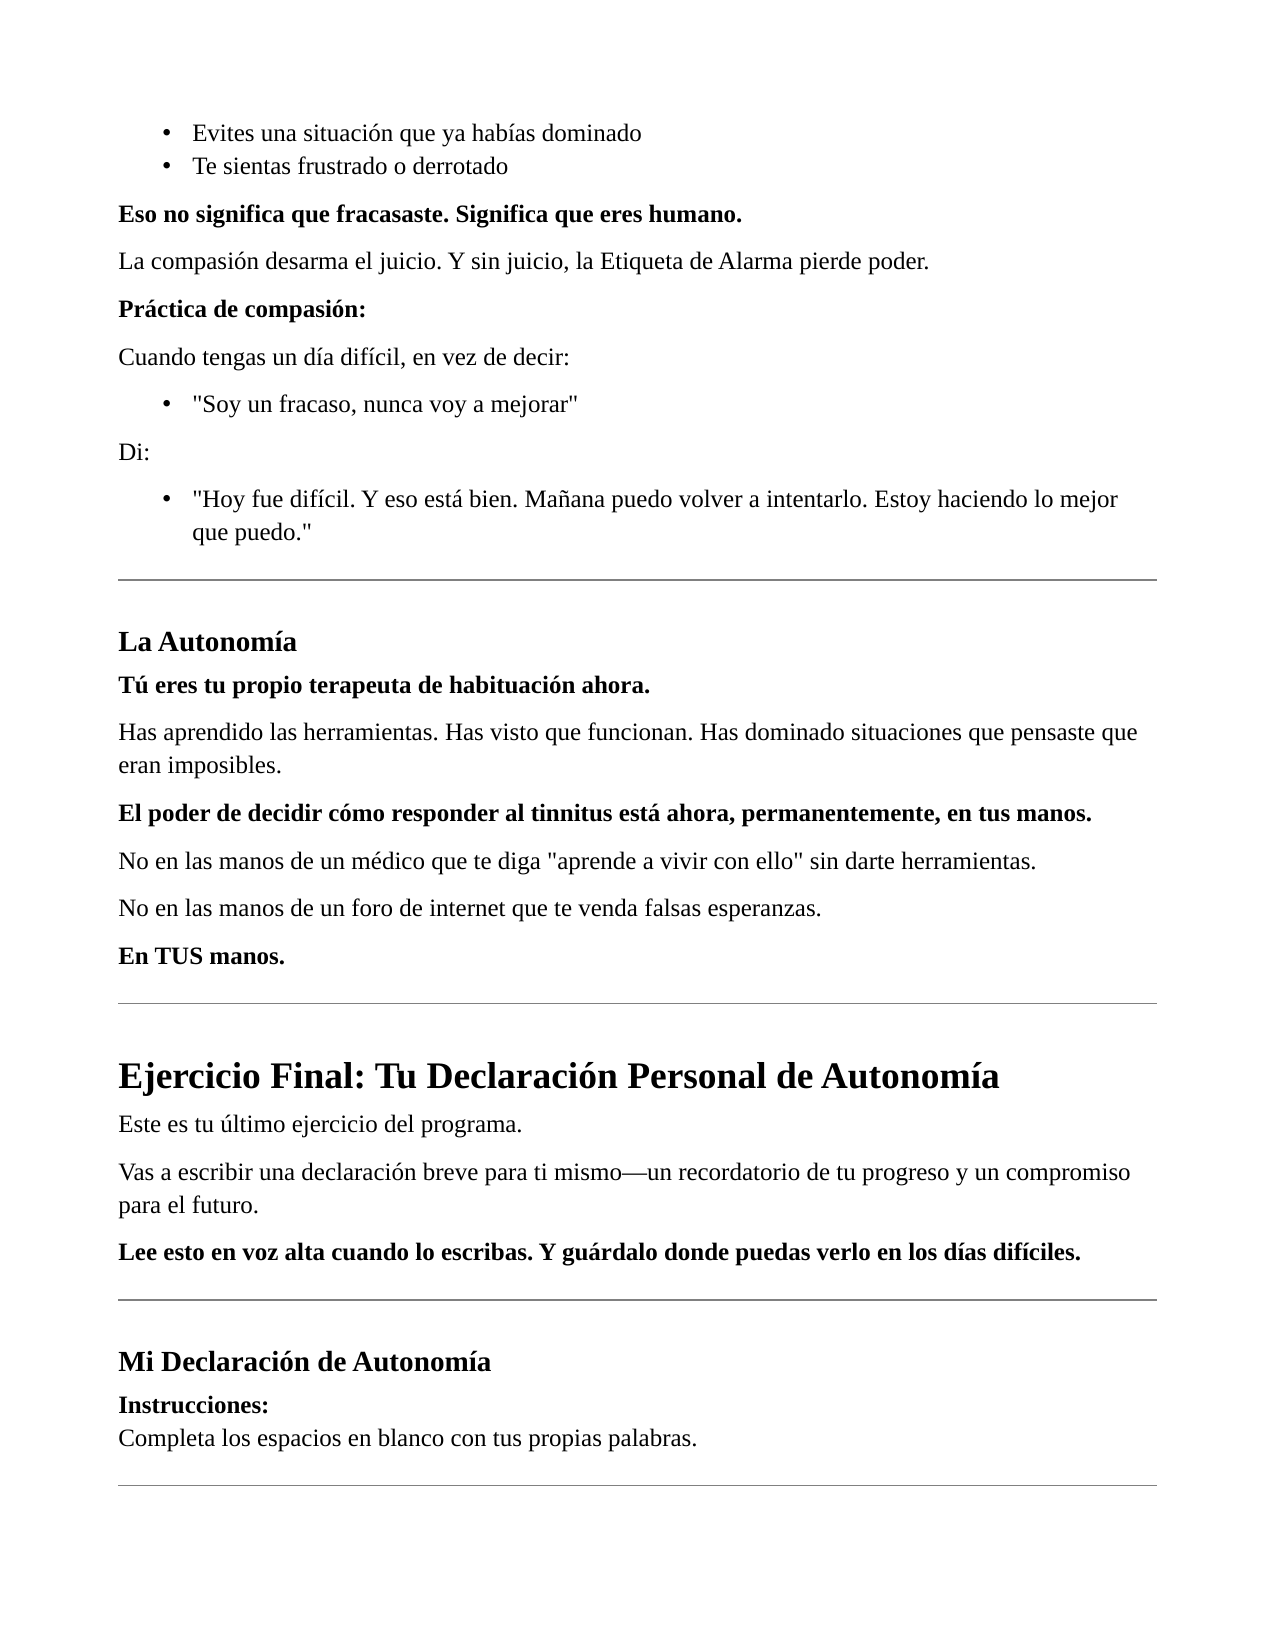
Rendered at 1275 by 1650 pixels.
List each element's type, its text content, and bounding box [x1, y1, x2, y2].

text Has aprendido las herramientas. Has visto que funcionan. Has dominado situaciones que pensaste que eran imposibles. [118, 717, 1157, 779]
text Eso no significa que fracasaste. Significa que eres humano. [118, 199, 1157, 227]
subtitle Mi Declaración de Autonomía [118, 1344, 1157, 1377]
list Evites una situación que ya habías dominado [162, 118, 1157, 147]
text Instrucciones: Completa los espacios en blanco con tus propias palabras. [118, 1390, 1157, 1452]
text No en las manos de un foro de internet que te venda falsas esperanzas. [118, 893, 1157, 922]
text Di: [118, 437, 1157, 466]
subtitle La Autonomía [118, 624, 1157, 657]
list Te sientas frustrado o derrotado [162, 151, 1157, 180]
text La compasión desarma el juicio. Y sin juicio, la Etiqueta de Alarma pierde poder. [118, 246, 1157, 275]
text En TUS manos. [118, 941, 1157, 970]
list "Soy un fracaso, nunca voy a mejorar" [162, 389, 1157, 418]
text El poder de decidir cómo responder al tinnitus está ahora, permanentemente, en tus manos. [118, 798, 1157, 827]
text Tú eres tu propio terapeuta de habituación ahora. [118, 670, 1157, 699]
text Cuando tengas un día difícil, en vez de decir: [118, 342, 1157, 370]
text Vas a escribir una declaración breve para ti mismo—un recordatorio de tu progreso y un compromiso para el futuro. [118, 1157, 1157, 1219]
list "Hoy fue difícil. Y eso está bien. Mañana puedo volver a intentarlo. Estoy haciendo lo mejor que puedo." [162, 484, 1157, 546]
text Este es tu último ejercicio del programa. [118, 1109, 1157, 1138]
text No en las manos de un médico que te diga "aprende a vivir con ello" sin darte herramientas. [118, 846, 1157, 874]
text Lee esto en voz alta cuando lo escribas. Y guárdalo donde puedas verlo en los días difíciles. [118, 1237, 1157, 1266]
text Práctica de compasión: [118, 294, 1157, 323]
subtitle Ejercicio Final: Tu Declaración Personal de Autonomía [118, 1054, 1157, 1097]
